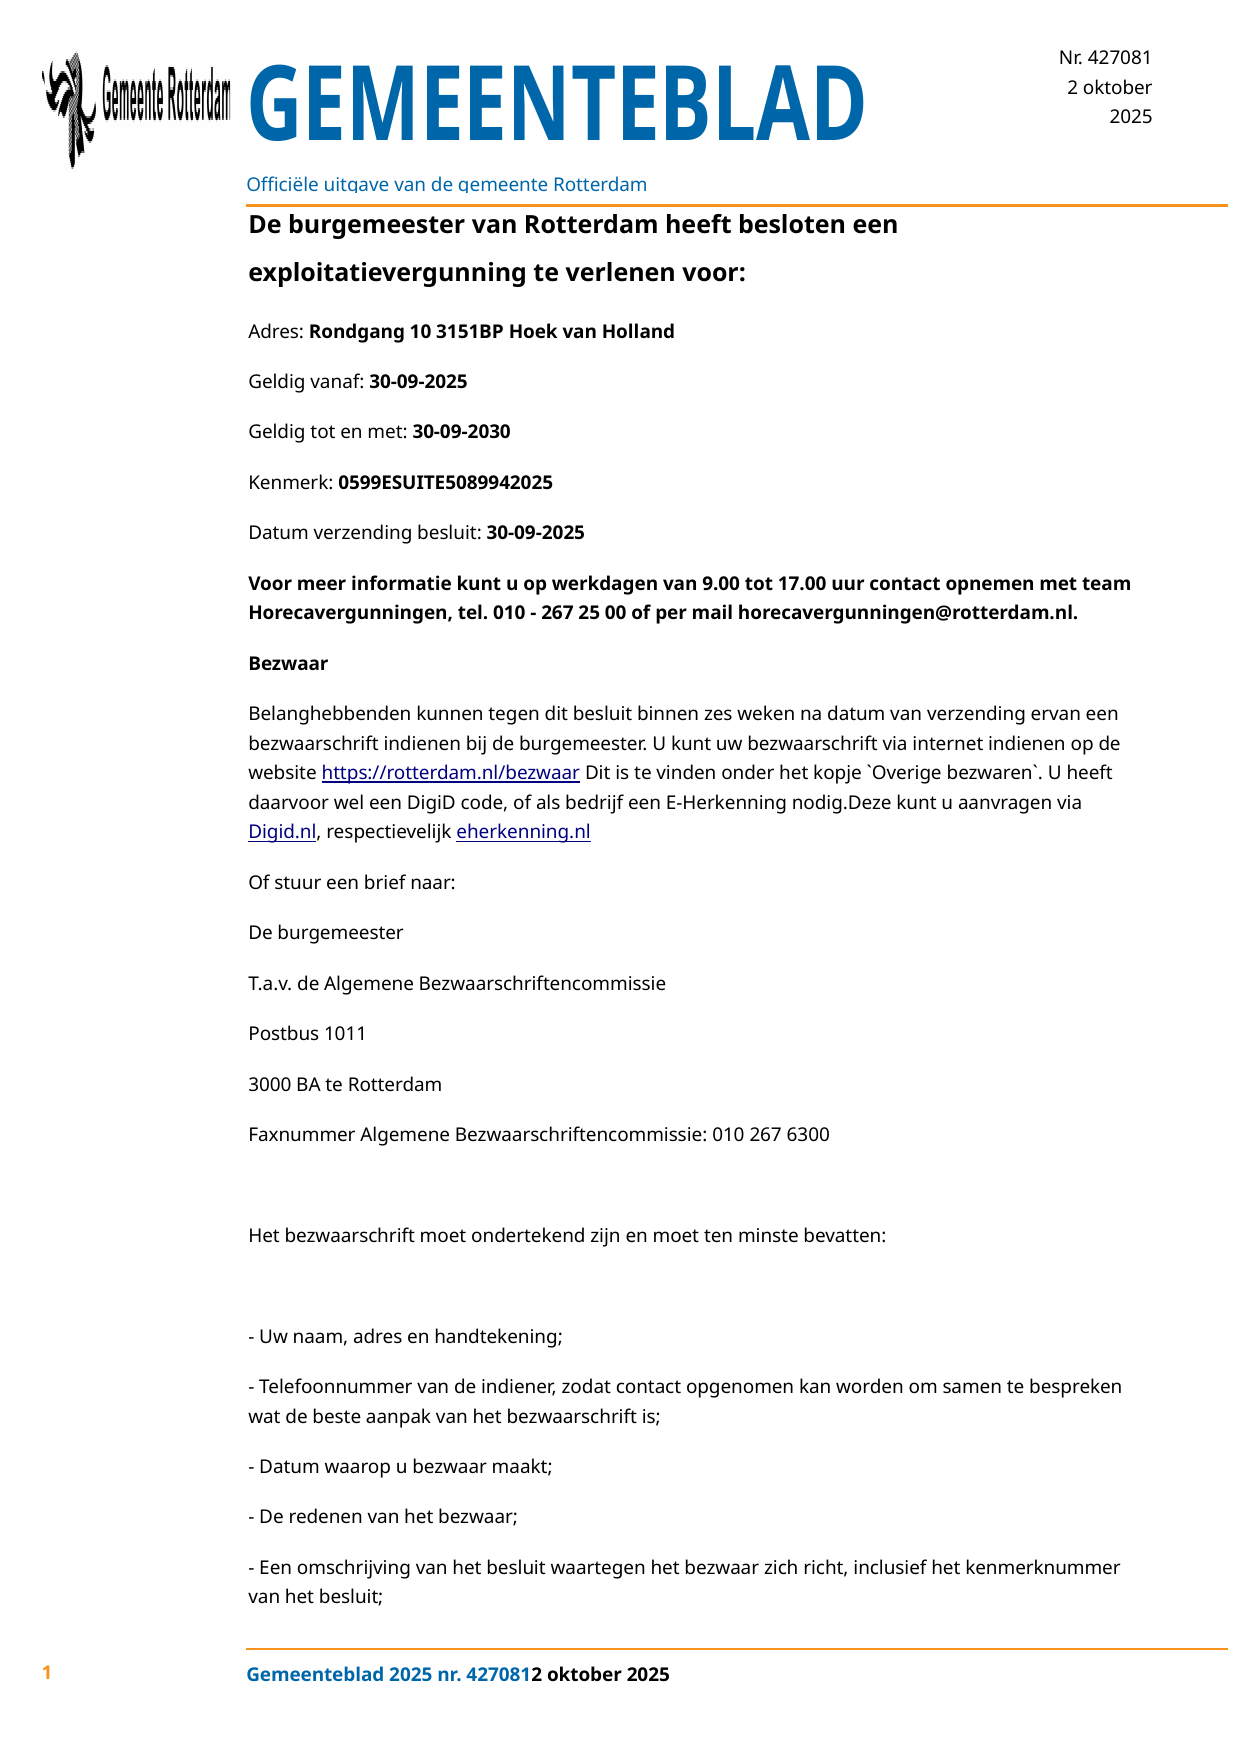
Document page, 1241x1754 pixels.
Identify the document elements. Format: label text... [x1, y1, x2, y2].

text De burgemeester van Rotterdam heeft besloten een exploitatievergunning te verlenen voor: [248, 207, 1152, 288]
text - Een omschrijving van het besluit waartegen het bezwaar zich richt, inclusief het kenmerknummer van het besluit; [248, 1554, 1152, 1609]
text Of stuur een brief naar: [248, 869, 1152, 895]
text - Telefoonnummer van de indiener, zodat contact opgenomen kan worden om samen te bespreken wat de beste aanpak van het bezwaarschrift is; [248, 1373, 1152, 1429]
picture [41, 47, 231, 172]
text - Datum waarop u bezwaar maakt; [248, 1453, 1152, 1479]
text Faxnummer Algemene Bezwaarschriftencommissie: 010 267 6300 [248, 1121, 1152, 1147]
text 3000 BA te Rotterdam [248, 1071, 1152, 1097]
text Geldig vanaf: 30-09-2025 [248, 368, 1152, 394]
text De burgemeester [248, 919, 1152, 945]
text Belanghebbenden kunnen tegen dit besluit binnen zes weken na datum van verzending ervan een bezwaarschrift indienen bij de burgemeester. U kunt uw bezwaarschrift via internet indienen op de website https://rotterdam.nl/bezwaar Dit is te vinden onder het kopje `Overige bezwaren`. U heeft daarvoor wel een DigiD code, of als bedrijf een E-Herkenning nodig.Deze kunt u aanvragen via Digid.nl, respectievelijk eherkenning.nl [248, 700, 1152, 844]
text - De redenen van het bezwaar; [248, 1504, 1152, 1529]
text Geldig tot en met: 30-09-2030 [248, 419, 1152, 444]
text Voor meer informatie kunt u op werkdagen van 9.00 tot 17.00 uur contact opnemen met team Horecavergunningen, tel. 010 - 267 25 00 of per mail horecavergunningen@rotterdam.nl. [248, 570, 1152, 625]
text Het bezwaarschrift moet ondertekend zijn en moet ten minste bevatten: [248, 1222, 1152, 1248]
text - Uw naam, adres en handtekening; [248, 1323, 1152, 1349]
text Datum verzending besluit: 30-09-2025 [248, 519, 1152, 545]
text Postbus 1011 [248, 1020, 1152, 1046]
text T.a.v. de Algemene Bezwaarschriftencommissie [248, 970, 1152, 996]
text Bezwaar [248, 650, 1152, 676]
text Kenmerk: 0599ESUITE5089942025 [248, 469, 1152, 495]
text Adres: Rondgang 10 3151BP Hoek van Holland [248, 318, 1152, 344]
